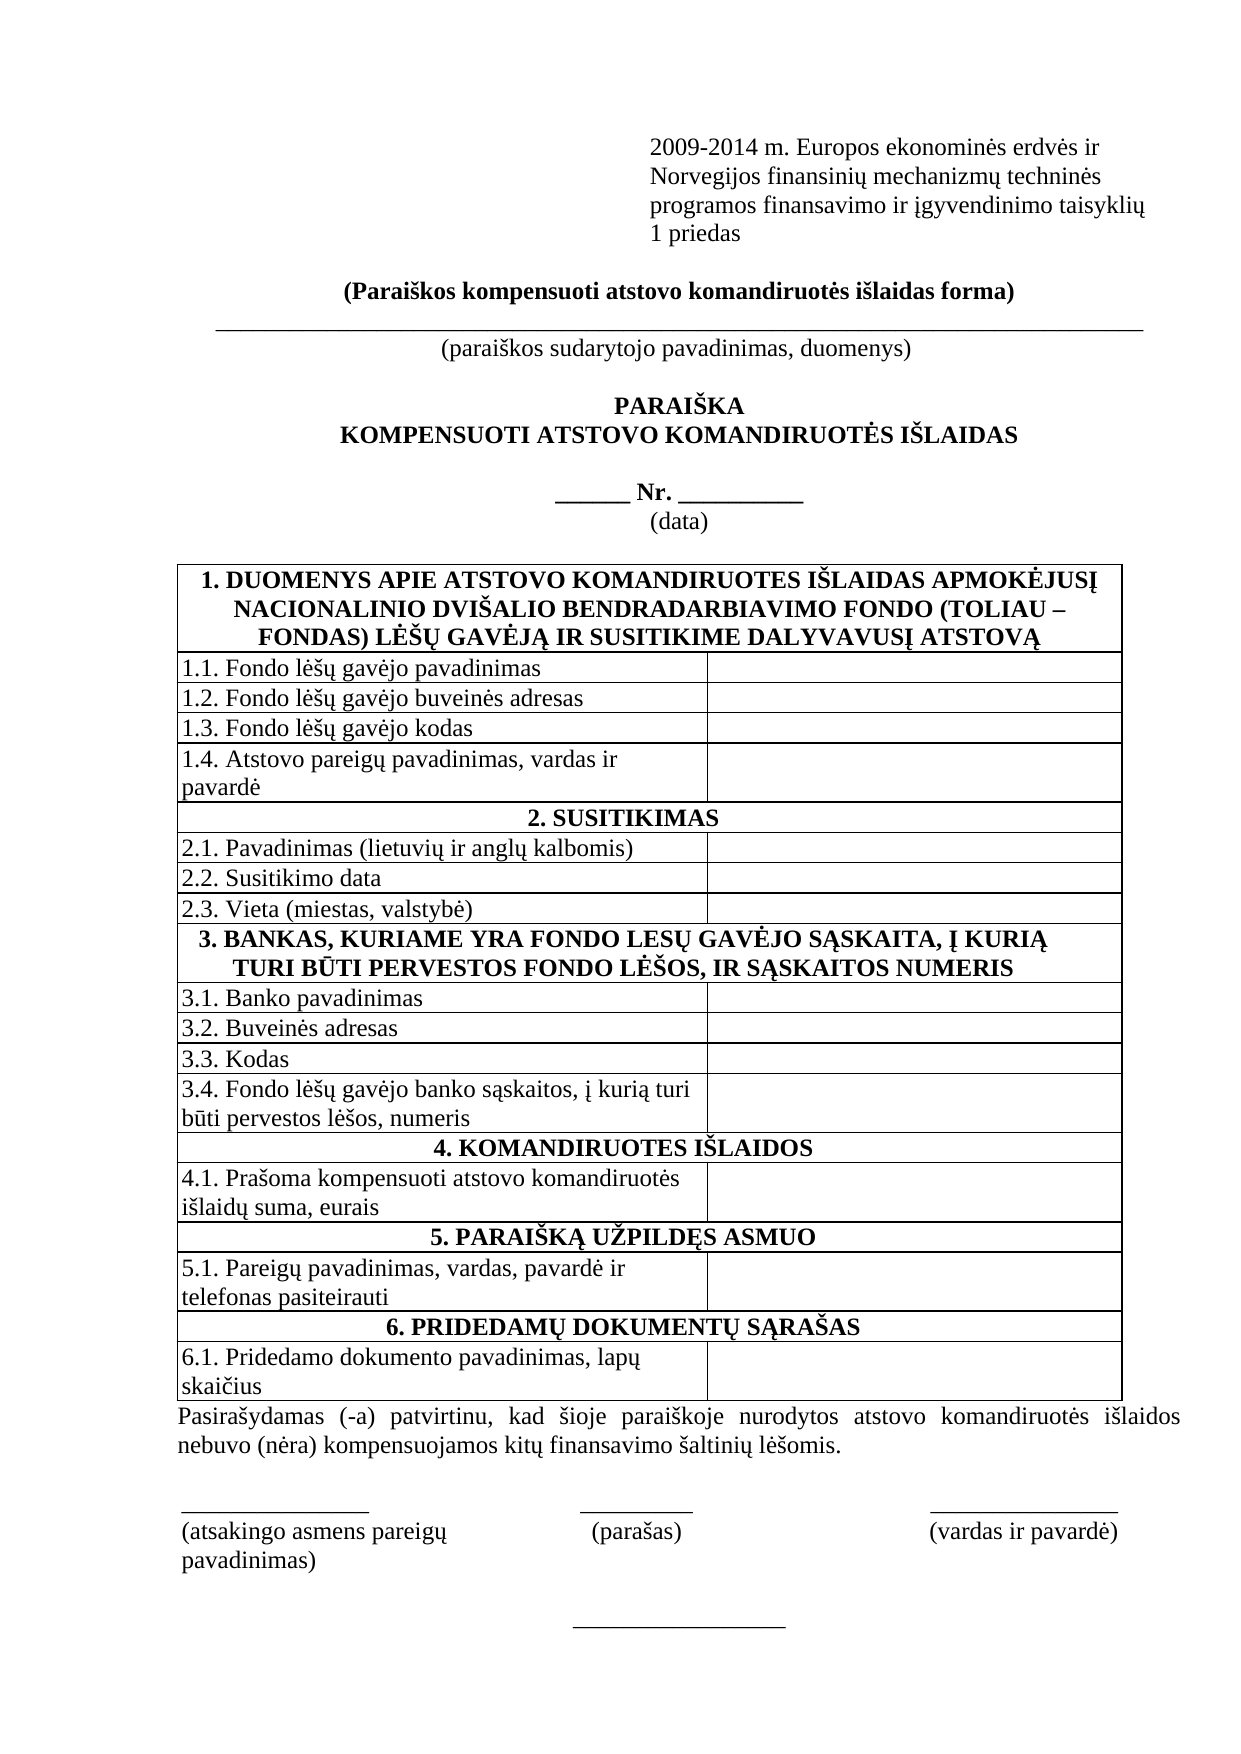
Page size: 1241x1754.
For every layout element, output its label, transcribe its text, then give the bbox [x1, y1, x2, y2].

table_cell [1069, 803, 1121, 832]
table_cell 4.1. Prašoma kompensuoti atstovo komandiruotės [178, 1163, 707, 1192]
table_cell [708, 1163, 1121, 1192]
text (paraiškos sudarytojo pavadinimas, duomenys) [177, 333, 1181, 362]
table_cell [1069, 1133, 1121, 1162]
table_cell 2.1. Pavadinimas (lietuvių ir anglų kalbomis) [178, 833, 707, 862]
table_header _______________ (vardas ir pavardė) [744, 1488, 1122, 1574]
text ______ Nr. __________ [177, 477, 1181, 506]
table_cell 1.3. Fondo lėšų gavėjo kodas [178, 713, 707, 742]
text KOMPENSUOTI ATSTOVO KOMANDIRUOTĖS IŠLAIDAS [177, 420, 1181, 448]
table_cell skaičius [178, 1371, 707, 1400]
table_cell 2.3. Vieta (miestas, valstybė) [178, 894, 707, 922]
table_cell [708, 1013, 1121, 1042]
table_cell [1069, 924, 1121, 982]
text _________________ [177, 1602, 1181, 1631]
table_cell 3.1. Banko pavadinimas [178, 983, 707, 1012]
table_cell 6. PRIDEDAMŲ DOKUMENTŲ SĄRAŠAS [178, 1312, 1069, 1341]
table_cell 3. BANKAS, KURIAME YRA FONDO LESŲ GAVĖJO SĄSKAITA, Į KURIĄ TURI BŪTI PERVESTOS FONDO LĖŠOS, IR SĄSKAITOS NUMERIS [178, 924, 1069, 982]
table_cell [708, 1342, 1121, 1371]
table_cell 6.1. Pridedamo dokumento pavadinimas, lapų [178, 1342, 707, 1371]
table_cell 5.1. Pareigų pavadinimas, vardas, pavardė ir [178, 1253, 707, 1282]
table_cell [708, 1074, 1121, 1103]
table_cell išlaidų suma, eurais [178, 1192, 707, 1221]
table_cell pavardė [178, 773, 707, 801]
table_cell [1069, 1223, 1121, 1251]
table_cell 5. PARAIŠKĄ UŽPILDĘS ASMUO [178, 1223, 1069, 1251]
table_cell 2.2. Susitikimo data [178, 863, 707, 892]
table_header _______________ (atsakingo asmens pareigų pavadinimas) [177, 1488, 529, 1574]
table_cell [708, 683, 1121, 712]
table_header 1. DUOMENYS APIE ATSTOVO KOMANDIRUOTES IŠLAIDAS APMOKĖJUSĮ NACIONALINIO DVIŠALIO BENDRADARBIAVIMO FONDO (TOLIAU – FONDAS) LĖŠŲ GAVĖJĄ IR SUSITIKIME DALYVAVUSĮ ATSTOVĄ [178, 565, 1121, 651]
table_cell [1069, 1312, 1121, 1341]
text _ [177, 305, 1181, 333]
table_cell [708, 744, 1121, 772]
table_cell [708, 1103, 1121, 1132]
table_cell telefonas pasiteirauti [178, 1282, 707, 1310]
table_cell [708, 863, 1121, 892]
table_cell 1.2. Fondo lėšų gavėjo buveinės adresas [178, 683, 707, 712]
table_cell [708, 1044, 1121, 1072]
table_cell [708, 653, 1121, 682]
table_cell 1.4. Atstovo pareigų pavadinimas, vardas ir [178, 744, 707, 772]
text Pasirašydamas (-a) patvirtinu, kad šioje paraiškoje nurodytos atstovo komandiruotės išlaidos nebuvo (nėra) kompensuojamos kitų finansavimo šaltinių lėšomis. [177, 1401, 1181, 1459]
table_cell 1.1. Fondo lėšų gavėjo pavadinimas [178, 653, 707, 682]
table_cell [708, 1253, 1121, 1282]
table_cell 3.3. Kodas [178, 1044, 707, 1072]
text 2009-2014 m. Europos ekonominės erdvės ir Norvegijos finansinių mechanizmų techninės programos finansavimo ir įgyvendinimo taisyklių [649, 132, 1181, 218]
table_cell 3.2. Buveinės adresas [178, 1013, 707, 1042]
table_cell [708, 894, 1121, 922]
table_cell [708, 1282, 1121, 1310]
table_cell [708, 983, 1121, 1012]
table_cell [708, 833, 1121, 862]
table_cell 2. SUSITIKIMAS [178, 803, 1069, 832]
table_header _________ (parašas) [529, 1488, 744, 1574]
text 1 priedas [649, 218, 1181, 247]
text PARAIŠKA [177, 391, 1181, 420]
table_cell būti pervestos lėšos, numeris [178, 1103, 707, 1132]
table_cell 3.4. Fondo lėšų gavėjo banko sąskaitos, į kurią turi [178, 1074, 707, 1103]
table_cell [708, 773, 1121, 801]
text (Paraiškos kompensuoti atstovo komandiruotės išlaidas forma) [177, 276, 1181, 305]
text (data) [177, 506, 1181, 535]
table_cell 4. KOMANDIRUOTES IŠLAIDOS [178, 1133, 1069, 1162]
table_cell [708, 713, 1121, 742]
table_cell [708, 1371, 1121, 1400]
table_cell [708, 1192, 1121, 1221]
